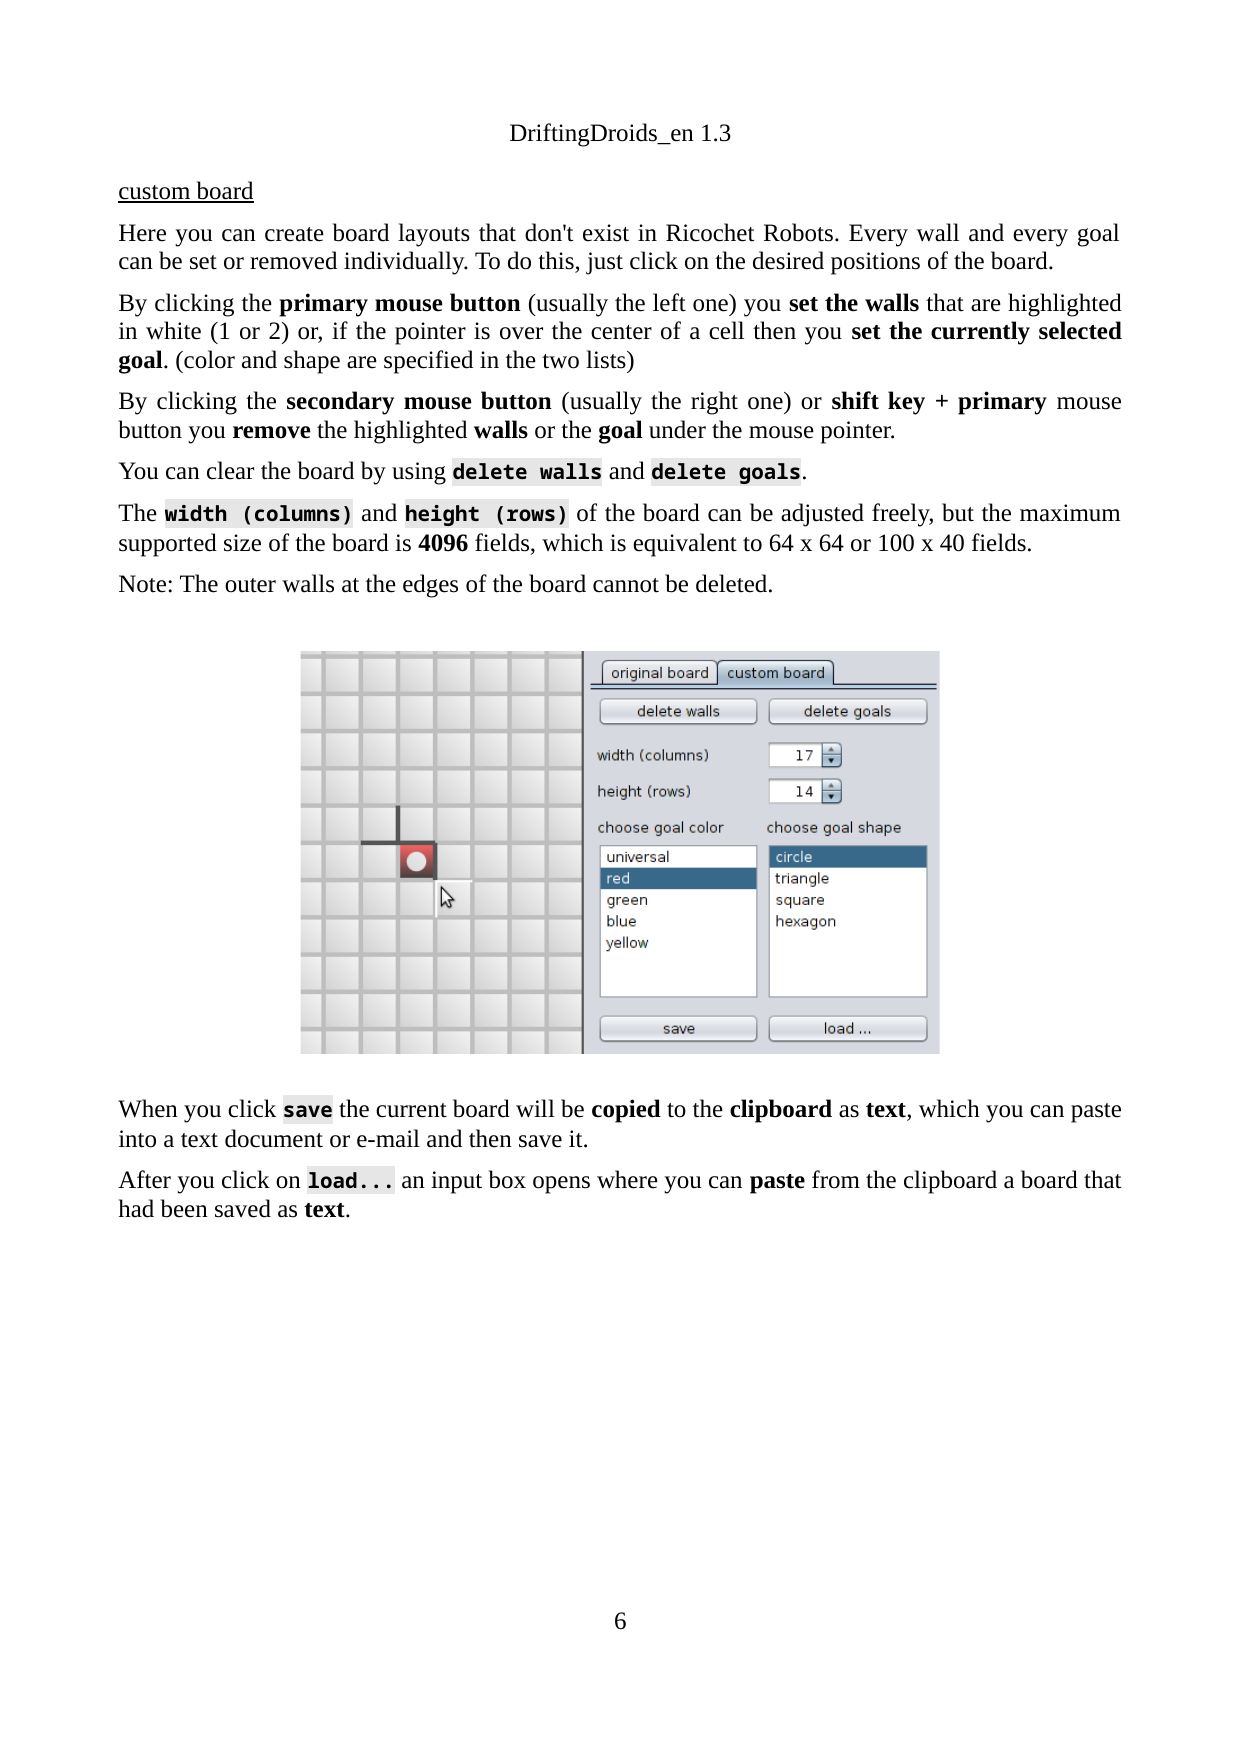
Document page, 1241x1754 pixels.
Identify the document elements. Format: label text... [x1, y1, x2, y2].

text custom board [118, 176, 1122, 205]
text By clicking the secondary mouse button (usually the right one) or shift key + primary mouse button you remove the highlighted walls or the goal under the mouse pointer. [118, 386, 1122, 444]
text Note: The outer walls at the edges of the board cannot be deleted. [118, 569, 1122, 598]
text After you click on load... an input box opens where you can paste from the clipboard a board that had been saved as text. [118, 1165, 1122, 1223]
text By clicking the primary mouse button (usually the left one) you set the walls that are highlighted in white (1 or 2) or, if the pointer is over the center of a cell then you set the currently selected goal. (color and shape are specified in the two lists) [118, 288, 1122, 374]
text You can clear the board by using delete walls and delete goals. [118, 456, 1122, 486]
picture [300, 651, 940, 1054]
text The width (columns) and height (rows) of the board can be adjusted freely, but the maximum supported size of the board is 4096 fields, which is equivalent to 64 x 64 or 100 x 40 fields. [118, 498, 1122, 557]
text When you click save the current board will be copied to the clipboard as text, which you can paste into a text document or e-mail and then save it. [118, 1094, 1122, 1153]
text Here you can create board layouts that don't exist in Ricochet Robots. Every wall and every goal can be set or removed individually. To do this, just click on the desired positions of the board. [118, 218, 1122, 275]
